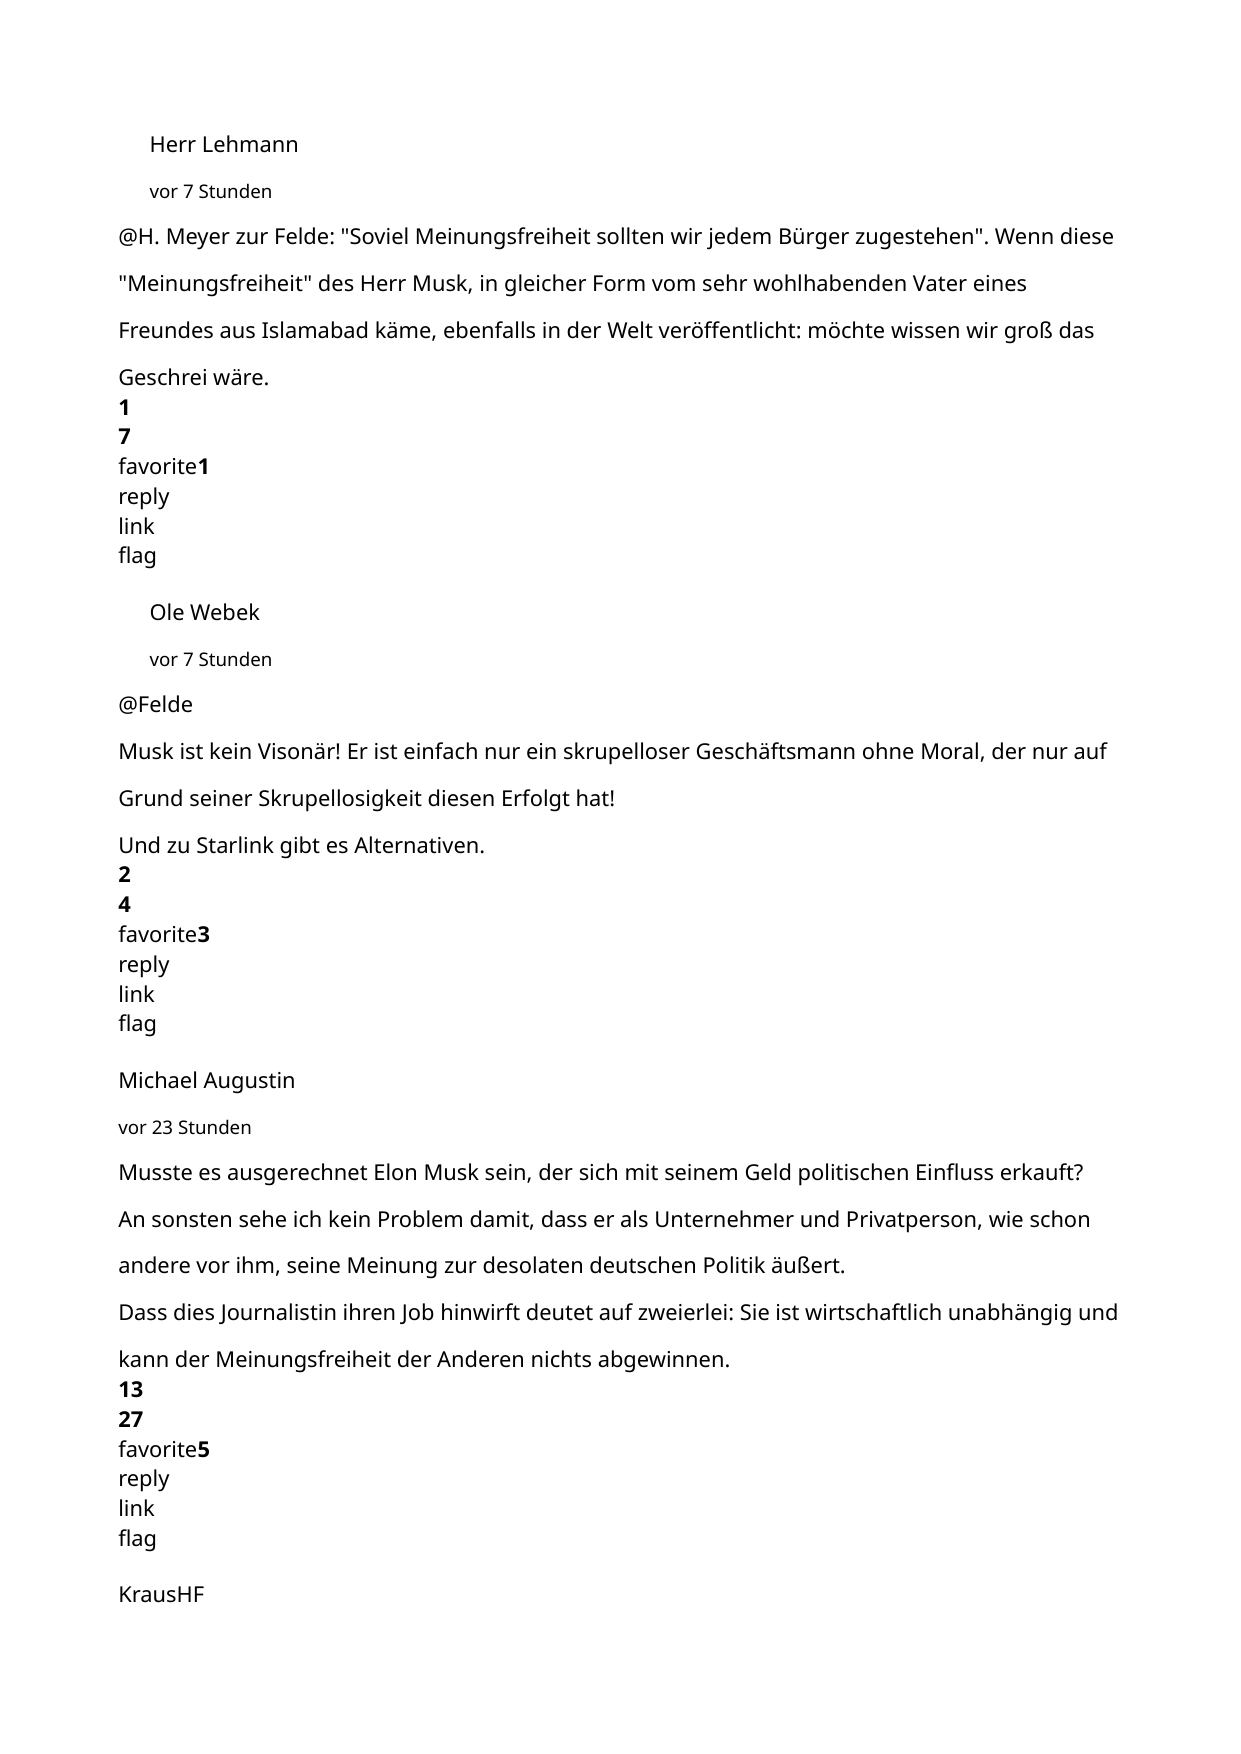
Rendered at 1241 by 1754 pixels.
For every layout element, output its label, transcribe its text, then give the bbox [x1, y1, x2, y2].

text 27 [118, 1404, 1122, 1434]
text vor 7 Stunden [149, 642, 1122, 672]
text link [118, 1493, 1122, 1523]
text reply [118, 1463, 1122, 1493]
text @Felde Musk ist kein Visonär! Er ist einfach nur ein skrupelloser Geschäftsmann ohne Moral, der nur auf Grund seiner Skrupellosigkeit diesen Erfolgt hat! Und zu Starlink gibt es Alternativen. [118, 672, 1122, 859]
text 2 [118, 859, 1122, 889]
text 7 [118, 421, 1122, 451]
text link [118, 511, 1122, 541]
text @H. Meyer zur Felde: "Soviel Meinungsfreiheit sollten wir jedem Bürger zugestehen". Wenn diese "Meinungsfreiheit" des Herr Musk, in gleicher Form vom sehr wohlhabenden Vater eines Freundes aus Islamabad käme, ebenfalls in der Welt veröffentlicht: möchte wissen wir groß das Geschrei wäre. [118, 204, 1122, 392]
text 4 [118, 889, 1122, 919]
text Michael Augustin [118, 1054, 1114, 1094]
text flag [118, 1523, 1122, 1553]
text Musste es ausgerechnet Elon Musk sein, der sich mit seinem Geld politischen Einfluss erkauft? An sonsten sehe ich kein Problem damit, dass er als Unternehmer und Privatperson, wie schon andere vor ihm, seine Meinung zur desolaten deutschen Politik äußert. Dass dies Journalistin ihren Job hinwirft deutet auf zweierlei: Sie ist wirtschaftlich unabhängig und kann der Meinungsfreiheit der Anderen nichts abgewinnen. [118, 1140, 1122, 1374]
text vor 23 Stunden [118, 1110, 1122, 1140]
text KrausHF [118, 1568, 1114, 1609]
text reply [118, 949, 1122, 978]
text favorite5 [118, 1434, 1122, 1463]
text flag [118, 541, 1122, 570]
text 1 [118, 392, 1122, 421]
text flag [118, 1008, 1122, 1038]
text Ole Webek [149, 586, 1114, 627]
text favorite1 [118, 451, 1122, 481]
text link [118, 978, 1122, 1008]
text vor 7 Stunden [149, 174, 1122, 204]
text reply [118, 481, 1122, 511]
text favorite3 [118, 919, 1122, 949]
text 13 [118, 1374, 1122, 1404]
text Herr Lehmann [149, 118, 1114, 159]
